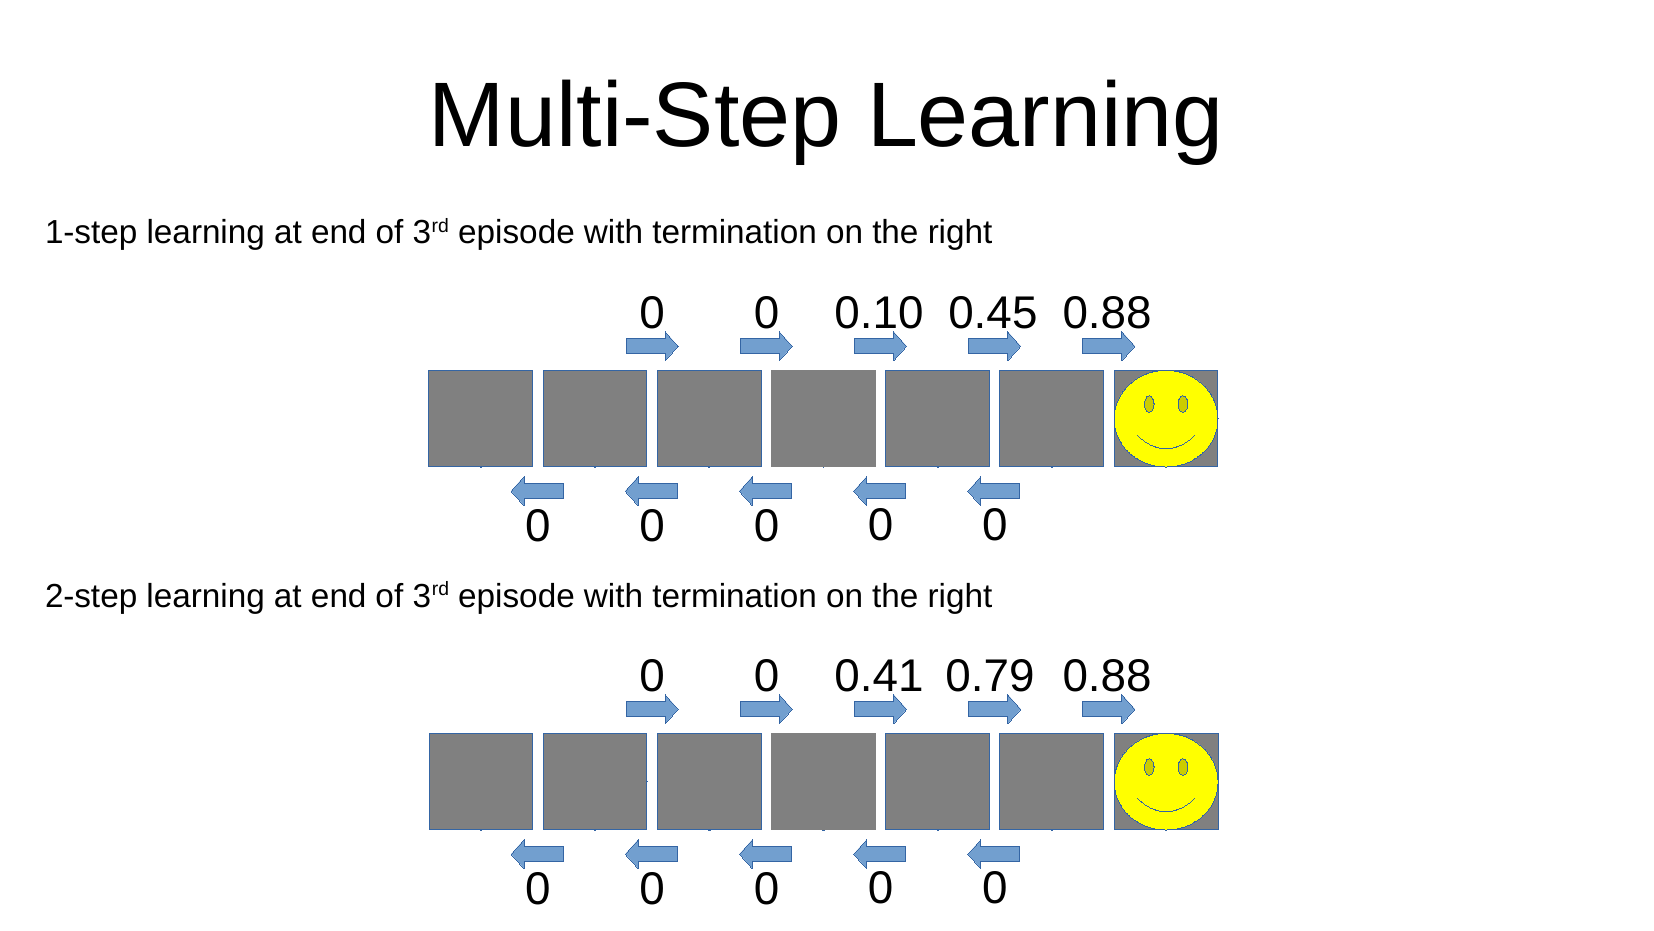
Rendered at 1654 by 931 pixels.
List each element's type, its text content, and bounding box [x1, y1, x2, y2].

title 0 [615, 649, 689, 705]
text_box [740, 342, 793, 361]
text_box [511, 476, 564, 496]
text_box [657, 733, 762, 831]
text_box [429, 733, 533, 831]
title 0 [730, 649, 803, 705]
title 0 [730, 859, 803, 917]
title 2-step learning at end of 3rd episode with termination on the right [45, 543, 1081, 649]
text_box [1114, 370, 1219, 468]
text_box [999, 370, 1104, 468]
text_box [853, 839, 906, 858]
text_box [428, 370, 533, 468]
text_box [885, 733, 990, 831]
text_box [511, 839, 564, 859]
title 0.88 [1061, 261, 1152, 364]
text_box [967, 476, 1020, 495]
title 0.79 [945, 649, 1036, 727]
title 1-step learning at end of 3rd episode with termination on the right [45, 180, 1081, 286]
title 0 [958, 858, 1032, 917]
text_box [967, 839, 1020, 858]
title 0 [615, 859, 689, 917]
title Multi-Step Learning [82, 37, 1571, 193]
title 0 [615, 286, 689, 342]
text_box [626, 705, 679, 724]
title 0.41 [833, 649, 924, 727]
text_box [625, 476, 678, 496]
text_box [739, 476, 792, 496]
text_box [625, 839, 678, 859]
title 0 [730, 496, 803, 543]
title 0.45 [948, 286, 1039, 364]
text_box [771, 733, 876, 831]
text_box [1114, 733, 1219, 831]
title 0.10 [833, 286, 924, 364]
title 0 [615, 496, 689, 543]
text_box [739, 839, 792, 859]
title 0 [844, 495, 917, 543]
text_box [853, 476, 906, 495]
title 0 [501, 859, 575, 917]
text_box [626, 342, 679, 361]
title 0.88 [1061, 624, 1152, 727]
text_box [885, 370, 990, 468]
text_box [771, 370, 876, 468]
text_box [543, 733, 648, 831]
text_box [740, 705, 793, 724]
title 0 [501, 496, 575, 543]
title 0 [844, 858, 917, 917]
text_box [999, 733, 1104, 831]
title 0 [958, 495, 1032, 543]
title 0 [730, 286, 803, 342]
text_box [543, 370, 647, 468]
text_box [657, 370, 762, 468]
